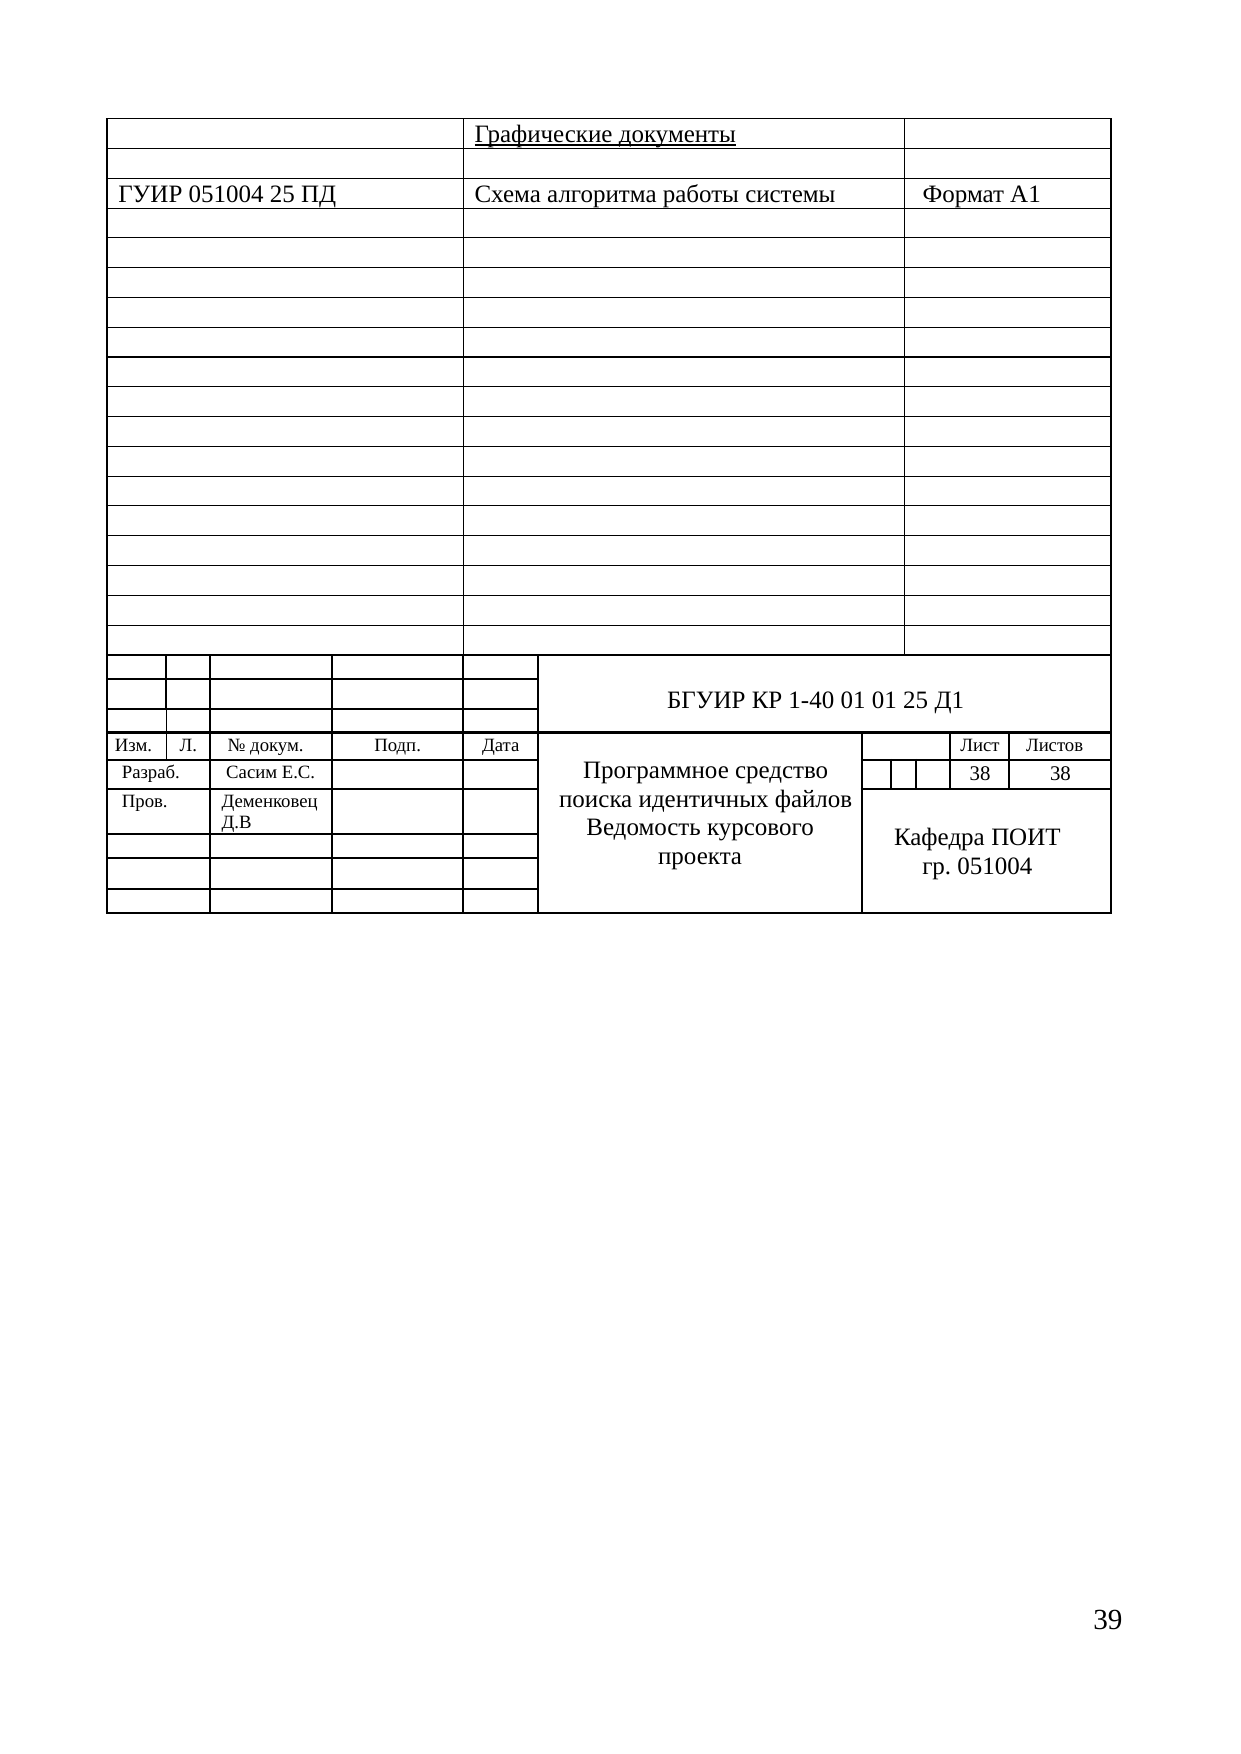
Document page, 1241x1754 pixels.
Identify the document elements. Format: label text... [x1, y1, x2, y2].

table_cell Деменковец Д.В [211, 790, 331, 833]
table_cell [464, 811, 537, 833]
table_cell [464, 149, 904, 178]
table_cell [211, 835, 331, 857]
table_cell [167, 710, 209, 731]
table_cell [211, 656, 331, 678]
table_cell [211, 680, 331, 708]
table_cell [464, 680, 537, 708]
table_cell [108, 417, 463, 446]
table_cell [452, 835, 462, 857]
table_cell [464, 596, 904, 624]
table_cell Графические документы [464, 119, 904, 148]
table_cell Кафедра ПОИТ гр. 051004 [863, 790, 1110, 912]
table_cell [905, 238, 1110, 267]
table_cell [464, 387, 904, 416]
table_cell Схема алгоритма работы системы [464, 179, 904, 207]
table_cell [333, 859, 462, 888]
table_cell № докум. [211, 734, 331, 759]
table_cell [905, 417, 1110, 446]
table_cell [905, 447, 1110, 476]
table_cell [905, 298, 1110, 327]
table_cell Сасим Е.С. [211, 761, 331, 788]
table_cell Формат А1 [905, 179, 1110, 207]
table_cell [108, 447, 463, 476]
table_cell Пров. [108, 790, 209, 833]
table_cell 38 [951, 761, 1008, 788]
table_cell Программное средство поиска идентичных файлов Ведомость курсового проекта [539, 734, 861, 912]
table_cell [108, 566, 463, 595]
table_cell [108, 680, 165, 708]
table_cell [863, 761, 890, 788]
table_cell Листов [1010, 734, 1110, 759]
table_cell [108, 506, 463, 535]
table_cell Разраб. [108, 761, 209, 788]
table_cell [211, 890, 331, 912]
table_cell [905, 358, 1110, 386]
table_cell [464, 328, 904, 356]
table_cell [464, 536, 904, 565]
table_cell [452, 890, 462, 912]
table_cell [333, 790, 462, 833]
table_cell [333, 680, 462, 708]
table_cell [211, 859, 331, 888]
table_cell [905, 209, 1110, 237]
table_cell ГУИР 051004 25 ПД [108, 179, 463, 207]
table_cell [108, 536, 463, 565]
table_cell [464, 358, 904, 386]
table_cell [333, 890, 343, 912]
table_cell [905, 119, 1110, 148]
table_cell [464, 626, 904, 654]
table_cell [905, 149, 1110, 178]
table_cell [464, 656, 537, 678]
table_cell [108, 238, 463, 267]
table_cell [905, 328, 1110, 356]
table_cell [464, 447, 904, 476]
table_cell БГУИР КР 1-40 01 01 25 Д1 [539, 656, 1110, 731]
table_cell [863, 734, 949, 759]
table_cell [108, 358, 463, 386]
table_cell [333, 835, 343, 857]
table_cell [108, 268, 463, 297]
table_cell [464, 268, 904, 297]
table_cell [892, 761, 915, 788]
table_cell [108, 626, 463, 654]
table_cell [905, 268, 1110, 297]
table_cell [917, 761, 949, 788]
table_cell [108, 859, 209, 888]
table_cell [464, 710, 537, 731]
table_cell [333, 656, 462, 678]
table_cell [108, 119, 463, 148]
table_cell [333, 710, 462, 731]
table_cell [464, 880, 537, 888]
table_cell [464, 417, 904, 446]
table_cell [108, 387, 463, 416]
table_cell Л. [167, 734, 209, 759]
table_cell [108, 209, 463, 237]
table_cell 38 [1010, 761, 1110, 788]
table_cell [108, 149, 463, 178]
table_cell [108, 656, 165, 678]
table_cell [905, 566, 1110, 595]
table_cell [211, 710, 331, 731]
table_cell [167, 680, 209, 708]
table_cell Лист [951, 734, 1008, 759]
table_cell [199, 835, 209, 857]
table_cell Изм. [108, 734, 166, 759]
table_cell [108, 477, 463, 505]
table_cell [167, 656, 209, 678]
table_cell [464, 238, 904, 267]
table_cell [108, 328, 463, 356]
table_cell Подп. [333, 734, 462, 759]
table_cell [464, 209, 904, 237]
table_cell [108, 710, 166, 731]
table_cell Дата [464, 734, 537, 759]
table_cell [905, 626, 1110, 654]
table_cell [905, 506, 1110, 535]
table_cell [108, 835, 122, 857]
table_cell [108, 298, 463, 327]
table_cell [333, 761, 462, 788]
table_cell [905, 536, 1110, 565]
table_cell [464, 506, 904, 535]
table_cell [464, 298, 904, 327]
table_cell [464, 477, 904, 505]
table_cell [199, 890, 209, 912]
table_cell [108, 890, 122, 912]
table_cell [905, 477, 1110, 505]
table_cell [464, 566, 904, 595]
table_cell [905, 387, 1110, 416]
table_cell [108, 596, 463, 624]
table_cell [905, 596, 1110, 624]
